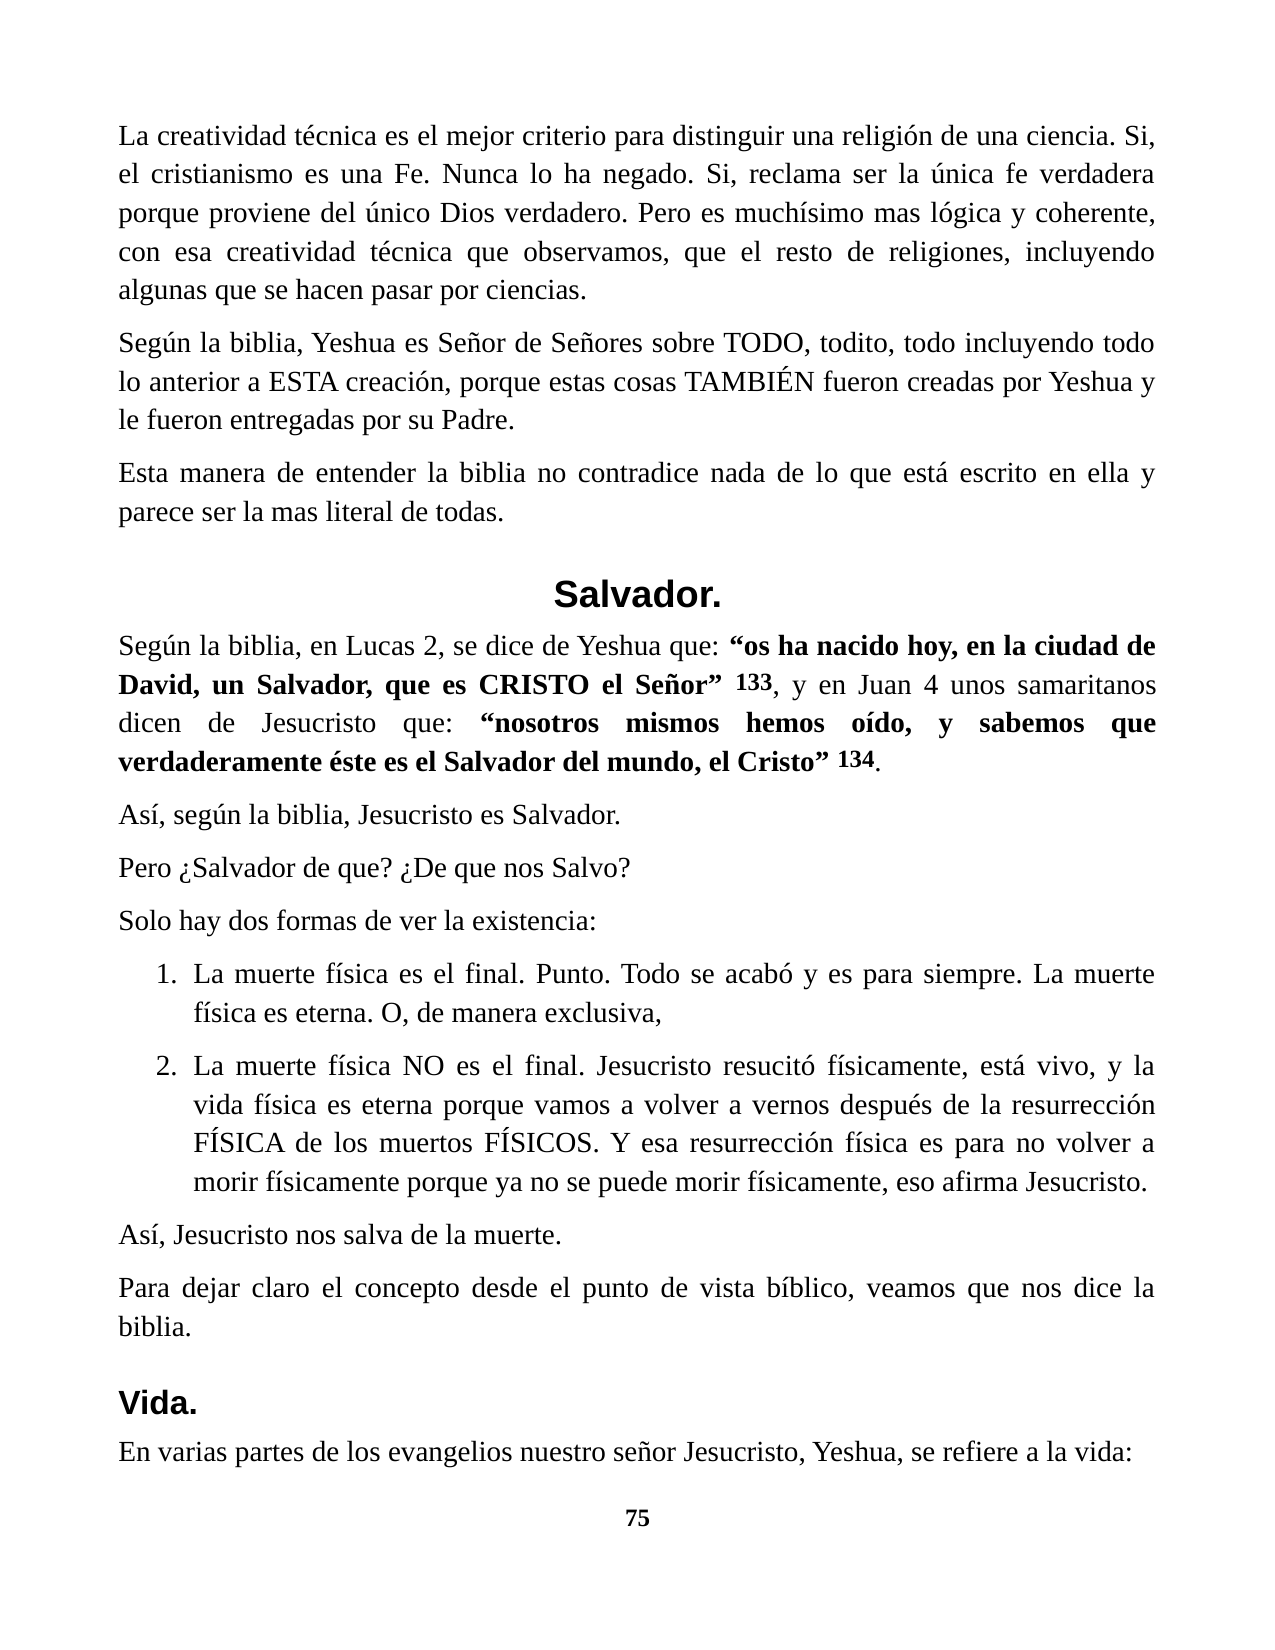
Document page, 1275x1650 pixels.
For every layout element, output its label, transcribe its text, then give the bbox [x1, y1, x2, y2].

text Esta manera de entender la biblia no contradice nada de lo que está escrito en ella y parece ser la mas literal de todas. [118, 456, 1157, 528]
subtitle Vida. [118, 1383, 1157, 1421]
text Solo hay dos formas de ver la existencia: [118, 903, 1157, 937]
text Para dejar claro el concepto desde el punto de vista bíblico, veamos que nos dice la biblia. [118, 1270, 1157, 1342]
text Así, Jesucristo nos salva de la muerte. [118, 1217, 1157, 1251]
text Según la biblia, en Lucas 2, se dice de Yeshua que: “os ha nacido hoy, en la ciudad de David, un Salvador, que es CRISTO el Señor” , y en Juan 4 unos samaritanos dicen de Jesucristo que: “nosotros mismos hemos oído, y sabemos que verdaderamente éste es el Salvador del mundo, el Cristo” . [118, 628, 1157, 778]
text En varias partes de los evangelios nuestro señor Jesucristo, Yeshua, se refiere a la vida: [118, 1434, 1157, 1467]
list La muerte física NO es el final. Jesucristo resucitó físicamente, está vivo, y la vida física es eterna porque vamos a volver a vernos después de la resurrección FÍSICA de los muertos FÍSICOS. Y esa resurrección física es para no volver a morir físicamente porque ya no se puede morir físicamente, eso afirma Jesucristo. [156, 1048, 1157, 1197]
list La muerte física es el final. Punto. Todo se acabó y es para siempre. La muerte física es eterna. O, de manera exclusiva, [156, 957, 1157, 1029]
text Así, según la biblia, Jesucristo es Salvador. [118, 797, 1157, 831]
text Según la biblia, Yeshua es Señor de Señores sobre TODO, todito, todo incluyendo todo lo anterior a ESTA creación, porque estas cosas TAMBIÉN fueron creadas por Yeshua y le fueron entregadas por su Padre. [118, 325, 1157, 436]
text Pero ¿Salvador de que? ¿De que nos Salvo? [118, 850, 1157, 884]
subtitle Salvador. [118, 572, 1157, 616]
text La creatividad técnica es el mejor criterio para distinguir una religión de una ciencia. Si, el cristianismo es una Fe. Nunca lo ha negado. Si, reclama ser la única fe verdadera porque proviene del único Dios verdadero. Pero es muchísimo mas lógica y coherente, con esa creatividad técnica que observamos, que el resto de religiones, incluyendo algunas que se hacen pasar por ciencias. [118, 118, 1157, 306]
